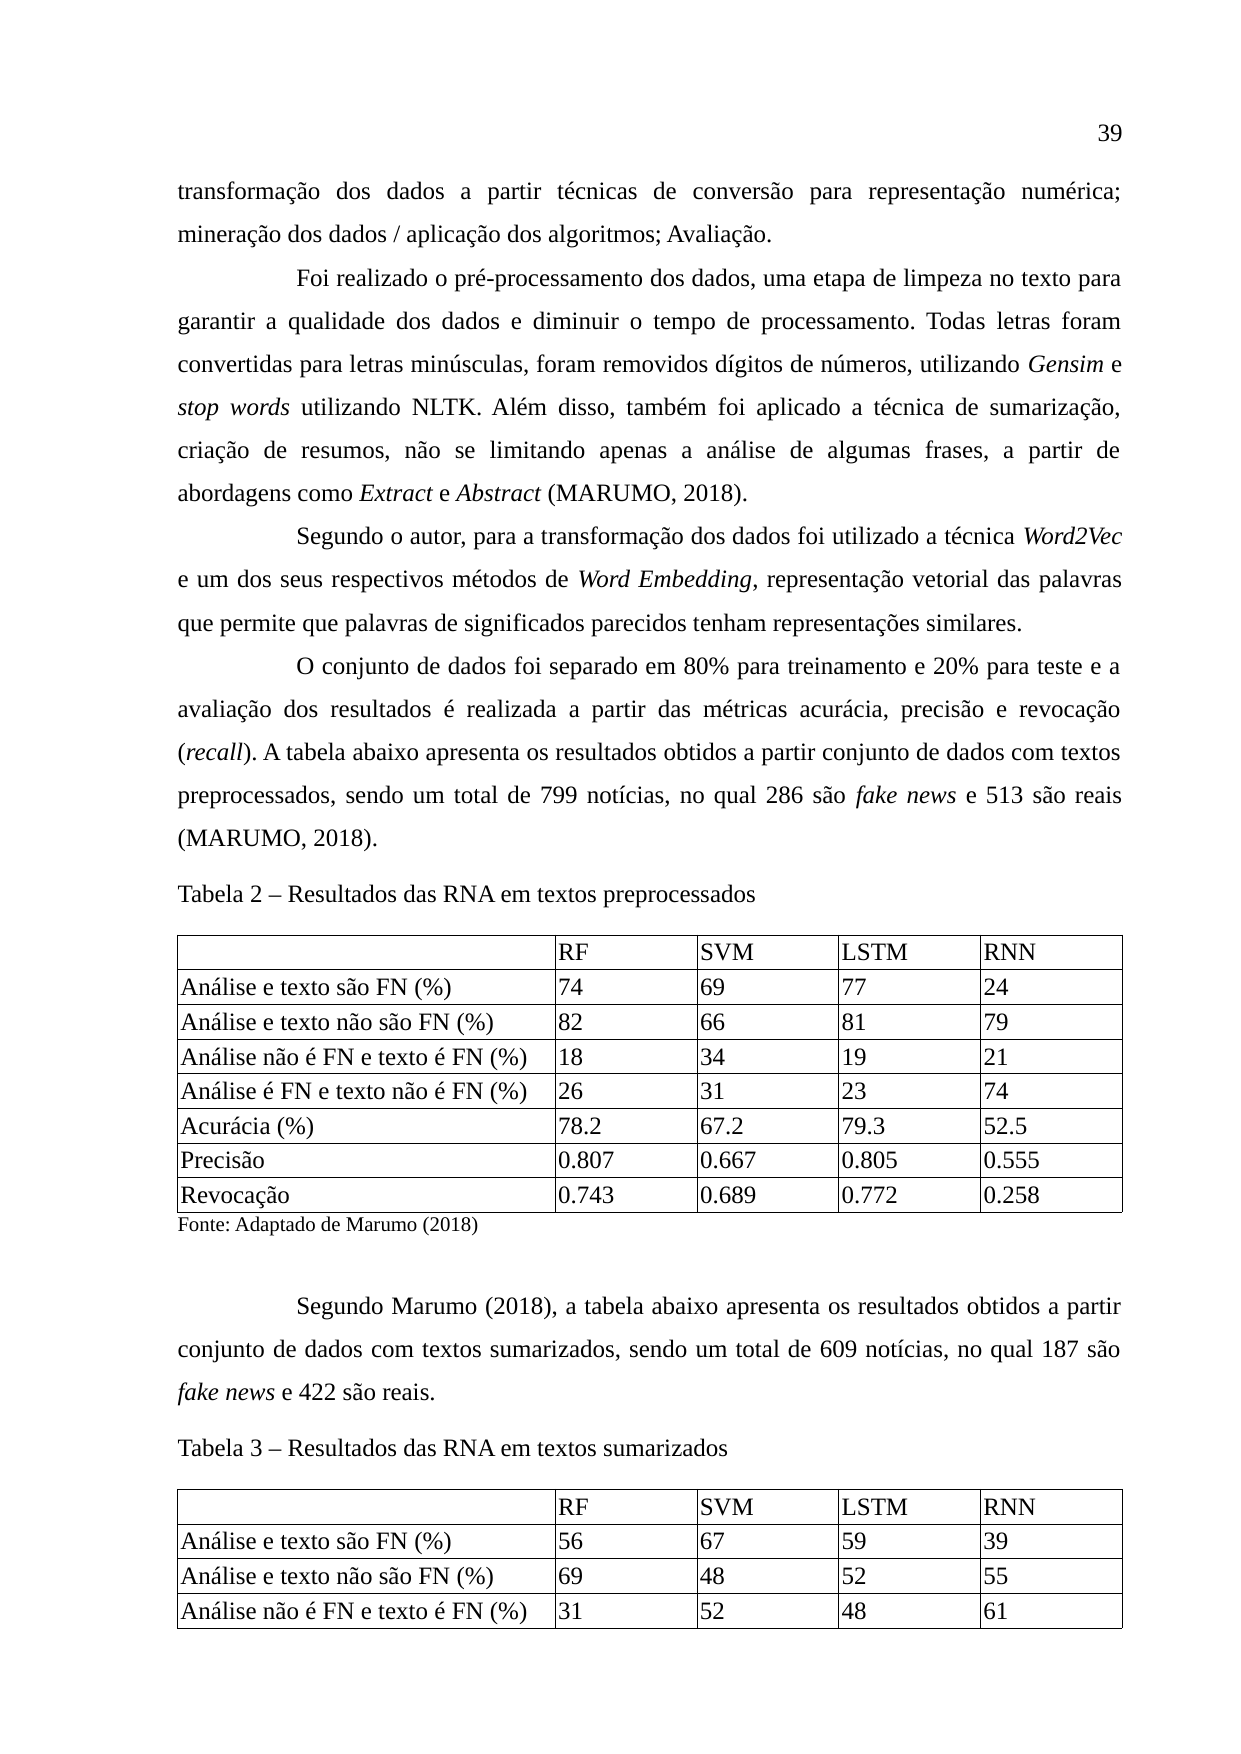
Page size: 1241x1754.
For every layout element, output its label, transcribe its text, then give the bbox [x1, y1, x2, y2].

table_cell 79 [981, 1005, 1122, 1038]
table_cell 0.258 [981, 1178, 1122, 1212]
table_cell 81 [839, 1005, 980, 1038]
table_cell Análise e texto são FN (%) [178, 1525, 555, 1558]
table_cell 74 [556, 970, 697, 1004]
table_cell 34 [698, 1040, 838, 1073]
table_header SVM [698, 1490, 838, 1523]
table_cell 0.805 [839, 1144, 980, 1177]
table_cell 48 [698, 1559, 838, 1593]
text O conjunto de dados foi separado em 80% para treinamento e 20% para teste e a avaliação dos resultados é realizada a partir das métricas acurácia, precisão e revocação (recall). A tabela abaixo apresenta os resultados obtidos a partir conjunto de dados com textos preprocessados, sendo um total de 799 notícias, no qual 286 são fake news e 513 são reais (MARUMO, 2018). [177, 651, 1122, 852]
text Foi realizado o pré-processamento dos dados, uma etapa de limpeza no texto para garantir a qualidade dos dados e diminuir o tempo de processamento. Todas letras foram convertidas para letras minúsculas, foram removidos dígitos de números, utilizando Gensim e stop words utilizando NLTK. Além disso, também foi aplicado a técnica de sumarização, criação de resumos, não se limitando apenas a análise de algumas frases, a partir de abordagens como Extract e Abstract (MARUMO, 2018). [177, 263, 1122, 507]
table_cell 26 [556, 1074, 697, 1108]
table_header SVM [698, 936, 838, 969]
table_cell 67.2 [698, 1109, 838, 1143]
table_cell Acurácia (%) [178, 1109, 555, 1143]
table_cell 31 [556, 1594, 697, 1627]
table_cell 82 [556, 1005, 697, 1038]
table_cell 0.555 [981, 1144, 1122, 1177]
table_cell 79.3 [839, 1109, 980, 1143]
text Segundo o autor, para a transformação dos dados foi utilizado a técnica Word2Vec e um dos seus respectivos métodos de Word Embedding, representação vetorial das palavras que permite que palavras de significados parecidos tenham representações similares. [177, 521, 1122, 636]
text Tabela 2 – Resultados das RNA em textos preprocessados [177, 879, 1122, 908]
table_cell 0.667 [698, 1144, 838, 1177]
table_cell 0.807 [556, 1144, 697, 1177]
table_cell 78.2 [556, 1109, 697, 1143]
table_cell 61 [981, 1594, 1122, 1627]
text Segundo Marumo (2018), a tabela abaixo apresenta os resultados obtidos a partir conjunto de dados com textos sumarizados, sendo um total de 609 notícias, no qual 187 são fake news e 422 são reais. [177, 1291, 1122, 1406]
table_cell 52 [698, 1594, 838, 1627]
table_cell 55 [981, 1559, 1122, 1593]
table_cell 66 [698, 1005, 838, 1038]
table_cell Análise e texto são FN (%) [178, 970, 555, 1004]
table_header LSTM [839, 936, 980, 969]
table_cell 69 [698, 970, 838, 1004]
table_header [178, 1490, 555, 1523]
table_cell 69 [556, 1559, 697, 1593]
table_cell 74 [981, 1074, 1122, 1108]
table_cell 48 [839, 1594, 980, 1627]
table_cell Análise não é FN e texto é FN (%) [178, 1594, 555, 1627]
table_cell 77 [839, 970, 980, 1004]
table_cell 0.772 [839, 1178, 980, 1212]
table_cell 0.689 [698, 1178, 838, 1212]
table_cell 21 [981, 1040, 1122, 1073]
table_header LSTM [839, 1490, 980, 1523]
table_cell 52 [839, 1559, 980, 1593]
table_cell 18 [556, 1040, 697, 1073]
text Fonte: Adaptado de Marumo (2018) [177, 1213, 1122, 1236]
table_cell 0.743 [556, 1178, 697, 1212]
table_cell 31 [698, 1074, 838, 1108]
table_header [178, 936, 555, 969]
table_cell 23 [839, 1074, 980, 1108]
table_cell 56 [556, 1525, 697, 1558]
table_header RNN [981, 936, 1122, 969]
table_header RNN [981, 1490, 1122, 1523]
table_cell Precisão [178, 1144, 555, 1177]
table_header RF [556, 1490, 697, 1523]
table_cell Revocação [178, 1178, 555, 1212]
text Tabela 3 – Resultados das RNA em textos sumarizados [177, 1433, 1122, 1462]
table_cell 52.5 [981, 1109, 1122, 1143]
table_cell 24 [981, 970, 1122, 1004]
table_header RF [556, 936, 697, 969]
table_cell Análise e texto não são FN (%) [178, 1559, 555, 1593]
table_cell 39 [981, 1525, 1122, 1558]
table_cell 67 [698, 1525, 838, 1558]
table_cell Análise e texto não são FN (%) [178, 1005, 555, 1038]
table_cell Análise não é FN e texto é FN (%) [178, 1040, 555, 1073]
table_cell 59 [839, 1525, 980, 1558]
text transformação dos dados a partir técnicas de conversão para representação numérica; mineração dos dados / aplicação dos algoritmos; Avaliação. [177, 176, 1122, 248]
table_cell 19 [839, 1040, 980, 1073]
table_cell Análise é FN e texto não é FN (%) [178, 1074, 555, 1108]
